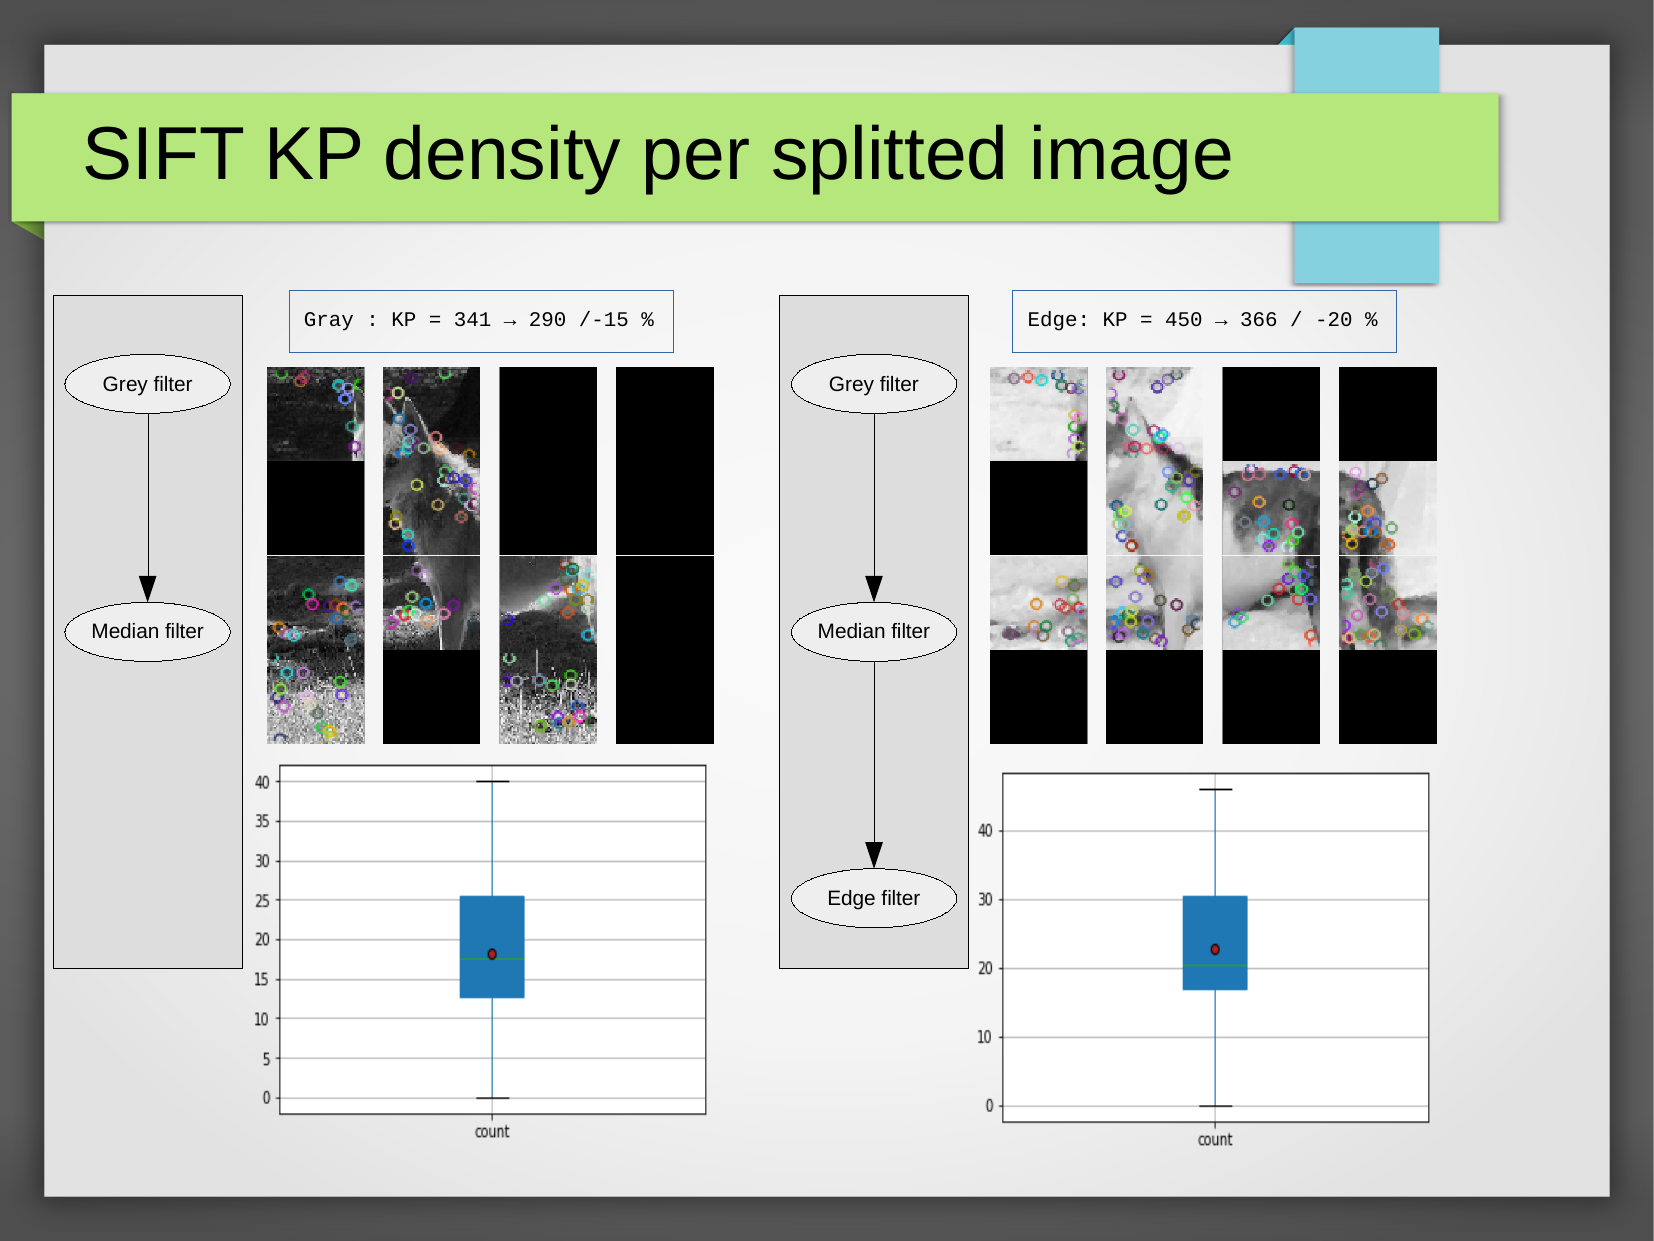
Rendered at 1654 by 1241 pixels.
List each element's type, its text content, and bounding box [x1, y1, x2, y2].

text_box Edge: KP = 450 → 366 / -20 % [1012, 290, 1397, 353]
text_box [53, 295, 243, 969]
text_box Grey filter [64, 354, 231, 414]
text_box Median filter [791, 602, 957, 662]
text_box Edge filter [791, 868, 957, 928]
picture [0, 0, 1654, 1241]
text_box [779, 295, 969, 969]
title SIFT KP density per splitted image [82, 94, 1264, 213]
text_box Grey filter [791, 354, 957, 414]
text_box Gray : KP = 341 → 290 /-15 % [289, 290, 674, 353]
text_box Median filter [64, 602, 231, 662]
